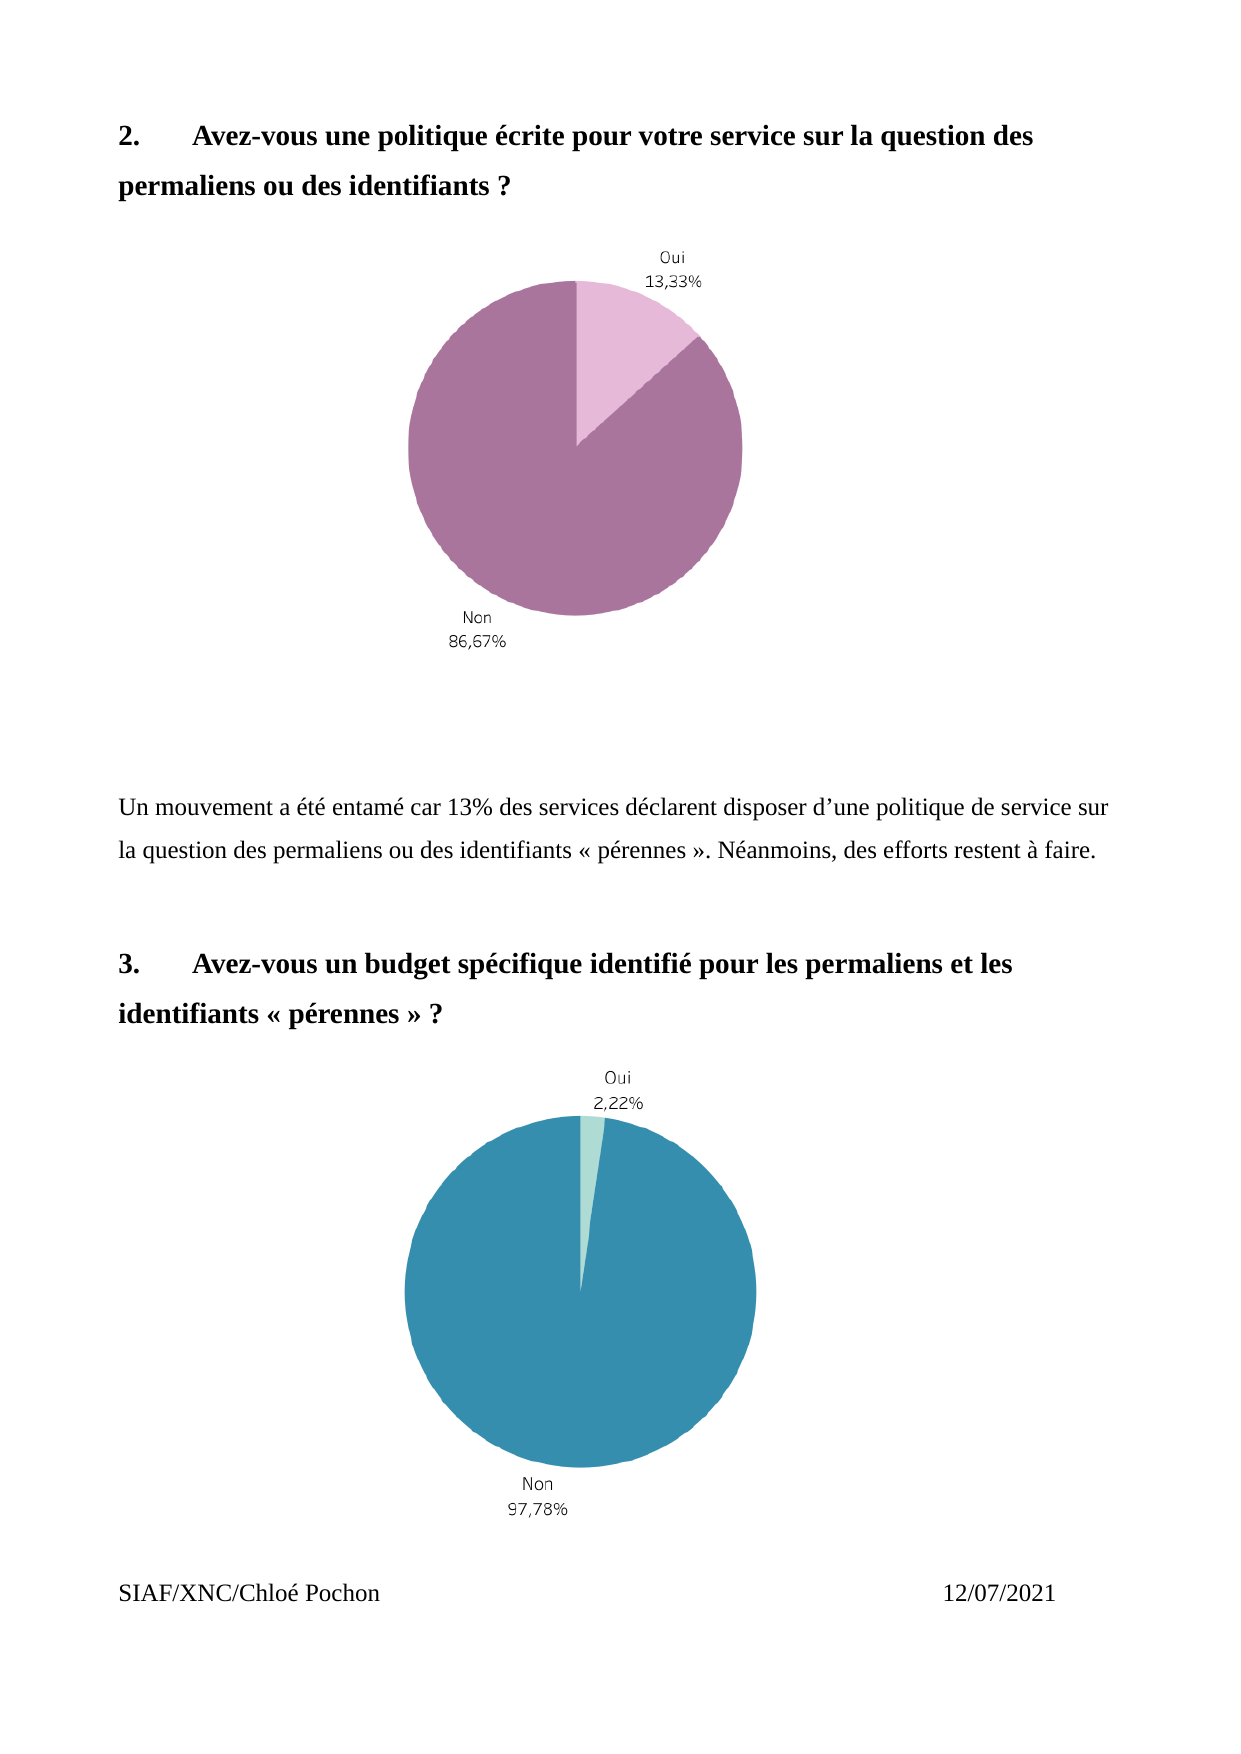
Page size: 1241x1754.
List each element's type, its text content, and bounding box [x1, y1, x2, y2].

subtitle 2. Avez-vous une politique écrite pour votre service sur la question des permaliens ou des identifiants ? [118, 118, 1122, 202]
subtitle 3. Avez-vous un budget spécifique identifié pour les permaliens et les identifiants « pérennes » ? [118, 946, 1122, 1030]
picture [338, 1040, 773, 1525]
text Un mouvement a été entamé car 13% des services déclarent disposer d’une politique de service sur la question des permaliens ou des identifiants « pérennes ». Néanmoins, des efforts restent à faire. [118, 792, 1122, 864]
picture [453, 226, 769, 671]
